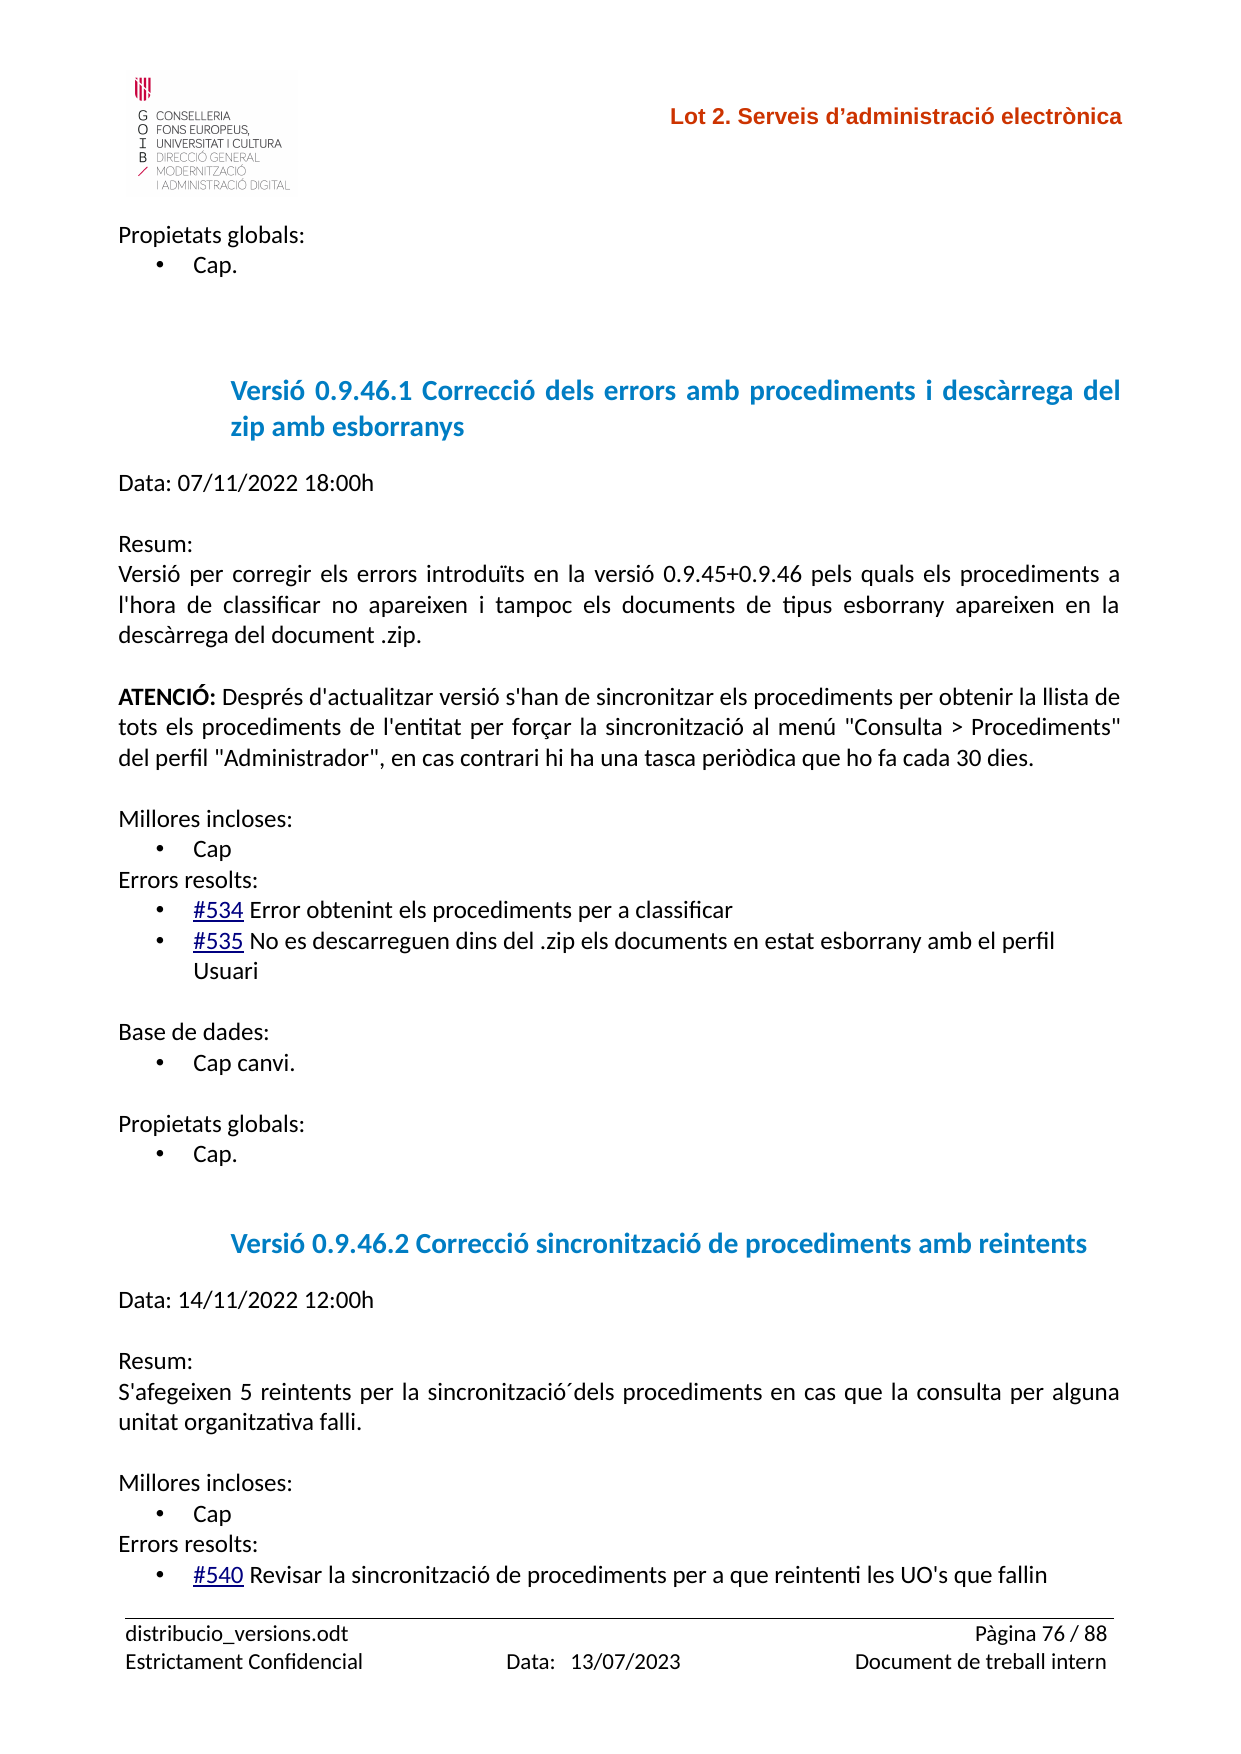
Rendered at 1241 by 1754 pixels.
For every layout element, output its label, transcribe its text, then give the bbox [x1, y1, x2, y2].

text Errors resolts: [118, 864, 1122, 894]
list #535 No es descarreguen dins del .zip els documents en estat esborrany amb el perfil Usuari [156, 925, 1122, 986]
text Versió per corregir els errors introduïts en la versió 0.9.45+0.9.46 pels quals els procediments a l'hora de classificar no apareixen i tampoc els documents de tipus esborrany apareixen en la descàrrega del document .zip. [118, 558, 1122, 650]
list #540 Revisar la sincronització de procediments per a que reintenti les UO's que fallin [156, 1559, 1122, 1590]
text Base de dades: [118, 1016, 1122, 1047]
list Cap [156, 833, 1122, 864]
text S'afegeixen 5 reintents per la sincronització´dels procediments en cas que la consulta per alguna unitat organitzativa falli. [118, 1376, 1122, 1437]
text Resum: [118, 1346, 1122, 1376]
text Propietats globals: [118, 219, 1122, 250]
text Errors resolts: [118, 1529, 1122, 1559]
list Cap. [156, 250, 1122, 280]
text Millores incloses: [118, 803, 1122, 833]
list Cap. [156, 1138, 1122, 1169]
picture [126, 70, 299, 197]
text Data: 14/11/2022 12:00h [118, 1284, 1122, 1315]
text Data: 07/11/2022 18:00h [118, 467, 1122, 497]
text ATENCIÓ: Després d'actualitzar versió s'han de sincronitzar els procediments per obtenir la llista de tots els procediments de l'entitat per forçar la sincronització al menú "Consulta > Procediments" del perfil "Administrador", en cas contrari hi ha una tasca periòdica que ho fa cada 30 dies. [118, 681, 1122, 772]
list #534 Error obtenint els procediments per a classificar [156, 894, 1122, 925]
text Resum: [118, 528, 1122, 558]
list Cap [156, 1498, 1122, 1529]
text Millores incloses: [118, 1468, 1122, 1498]
list Cap canvi. [156, 1047, 1122, 1077]
subtitle Versió 0.9.46.2 Correcció sincronització de procediments amb reintents [153, 1225, 1122, 1261]
text Propietats globals: [118, 1108, 1122, 1138]
subtitle Versió 0.9.46.1 Correcció dels errors amb procediments i descàrrega del zip amb esborranys [153, 372, 1122, 443]
